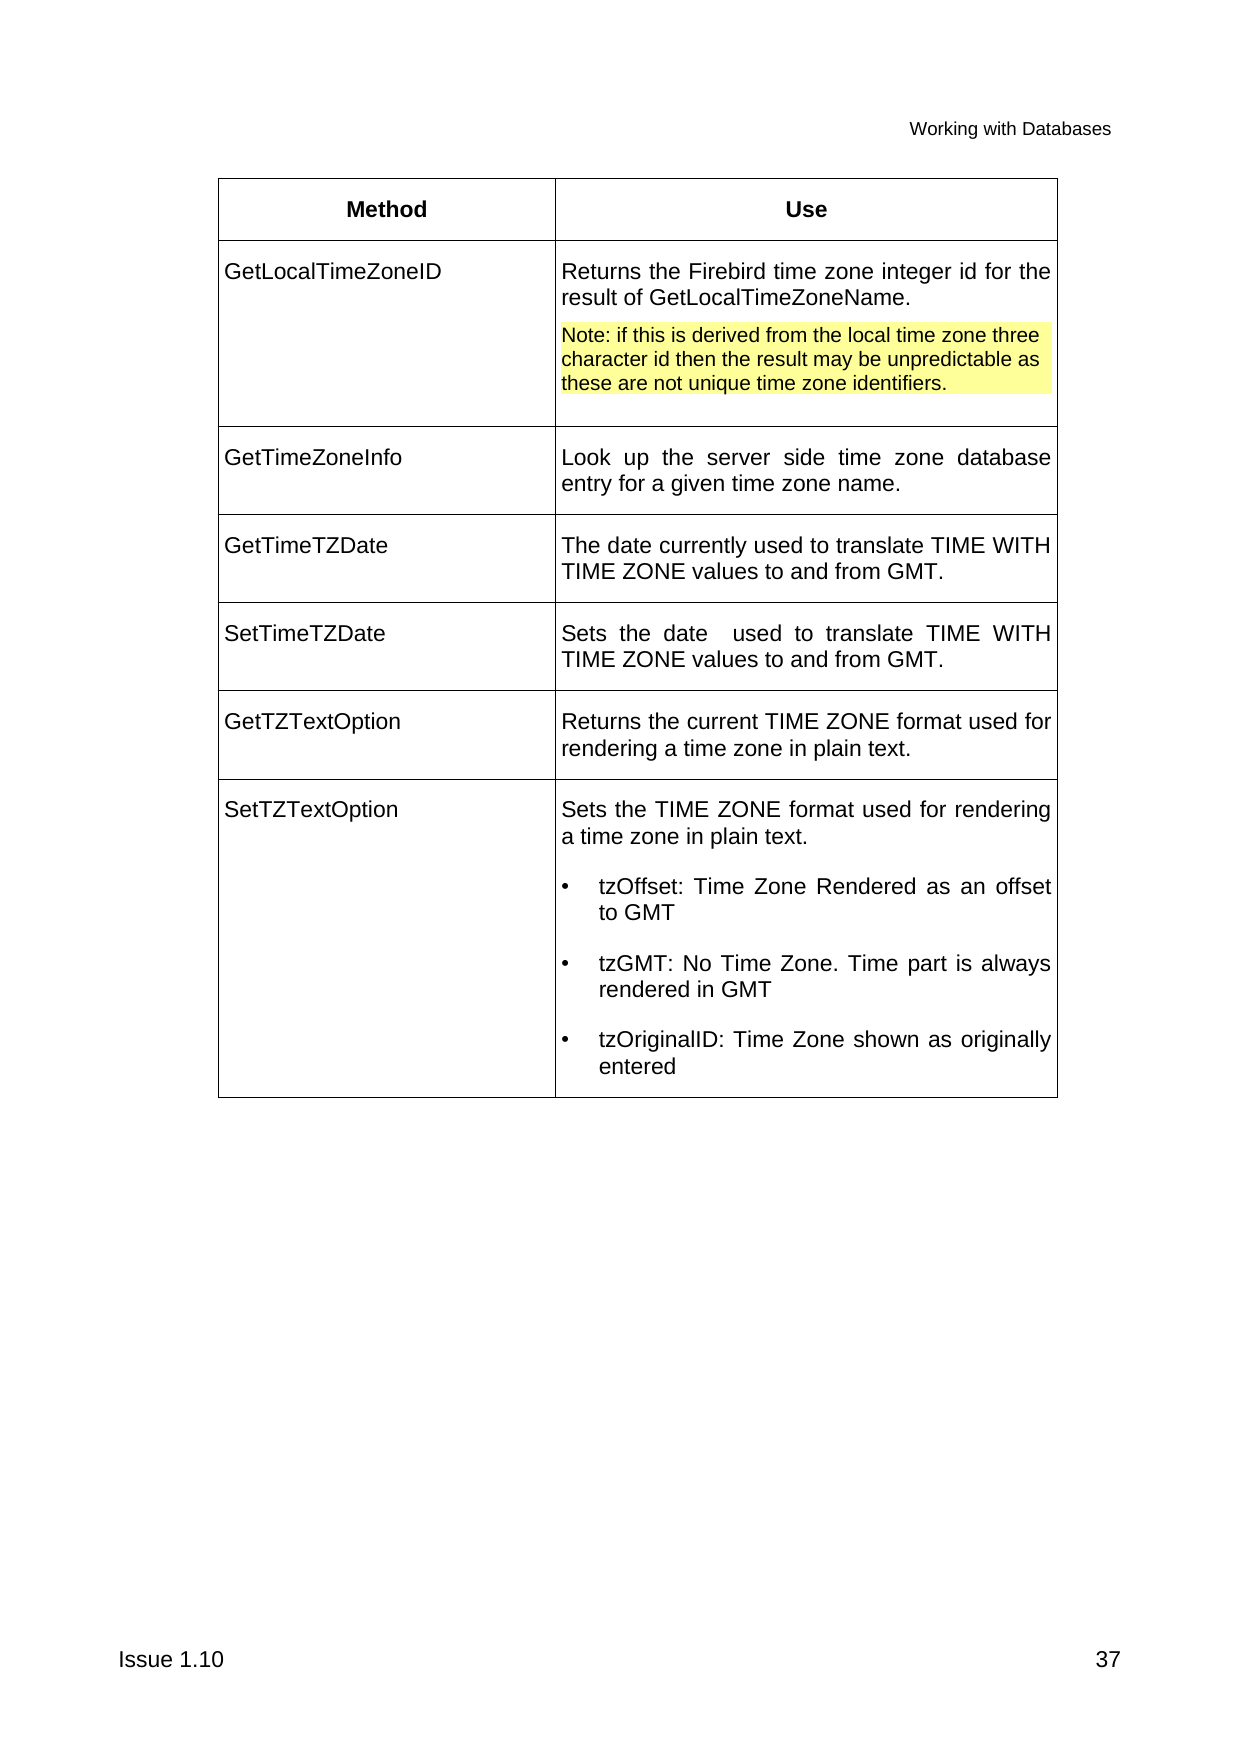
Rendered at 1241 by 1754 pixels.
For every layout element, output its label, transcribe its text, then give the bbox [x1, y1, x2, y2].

table_cell Sets the TIME ZONE format used for rendering a time zone in plain text. tzOffset: Time Zone Rendered as an offset to GMT tzGMT: No Time Zone. Time part is always rendered in GMT tzOriginalID: Time Zone shown as originally entered [556, 780, 1057, 1097]
table_cell GetLocalTimeZoneID [219, 241, 555, 426]
table_cell Sets the date used to translate TIME WITH TIME ZONE values to and from GMT. [556, 603, 1057, 690]
table_header Use [556, 179, 1057, 240]
table_cell SetTimeTZDate [219, 603, 555, 690]
table_header Method [219, 179, 555, 240]
table_cell GetTimeTZDate [219, 515, 555, 602]
table_cell Look up the server side time zone database entry for a given time zone name. [556, 427, 1057, 514]
table_cell GetTimeZoneInfo [219, 427, 555, 514]
table_cell The date currently used to translate TIME WITH TIME ZONE values to and from GMT. [556, 515, 1057, 602]
table_cell SetTZTextOption [219, 780, 555, 1097]
table_cell GetTZTextOption [219, 691, 555, 778]
table_cell Returns the current TIME ZONE format used for rendering a time zone in plain text. [556, 691, 1057, 778]
table_cell Returns the Firebird time zone integer id for the result of GetLocalTimeZoneName. Note: if this is derived from the local time zone three character id then the result may be unpredictable as these are not unique time zone identifiers. [556, 241, 1057, 426]
